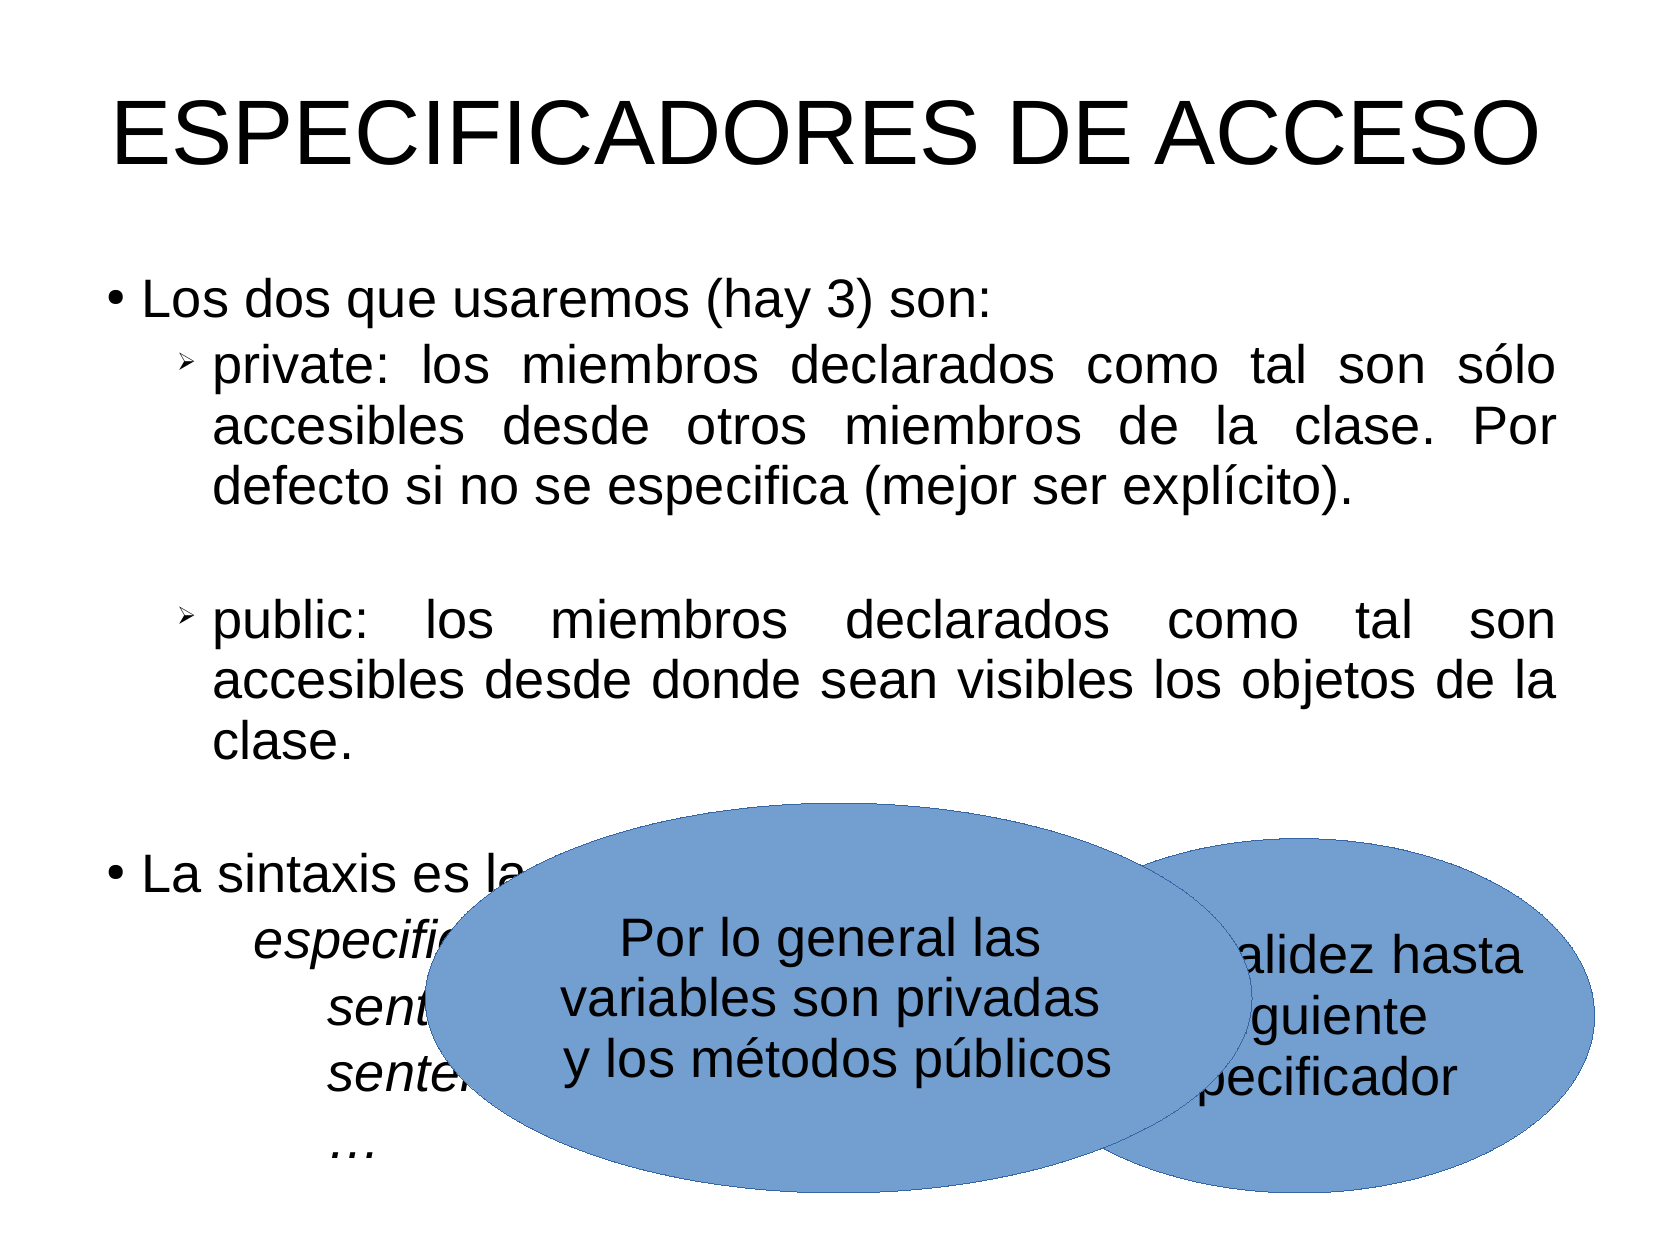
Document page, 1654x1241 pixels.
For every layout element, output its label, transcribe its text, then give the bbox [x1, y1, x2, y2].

text_box Los dos que usaremos (hay 3) son: private: los miembros declarados como tal son sólo accesibles desde otros miembros de la clase. Por defecto si no se especifica (mejor ser explícito). public: los miembros declarados como tal son accesibles desde donde sean visibles los objetos de la clase. La sintaxis es la siguiente: especificador: sentencia1; sentencia2; … [106, 268, 1560, 1241]
text_box Por lo general las variables son privadas y los métodos públicos [425, 803, 1253, 1193]
text_box Tiene validez hasta el siguiente especificador [1103, 838, 1595, 1193]
title ESPECIFICADORES DE ACCESO [82, 29, 1571, 237]
